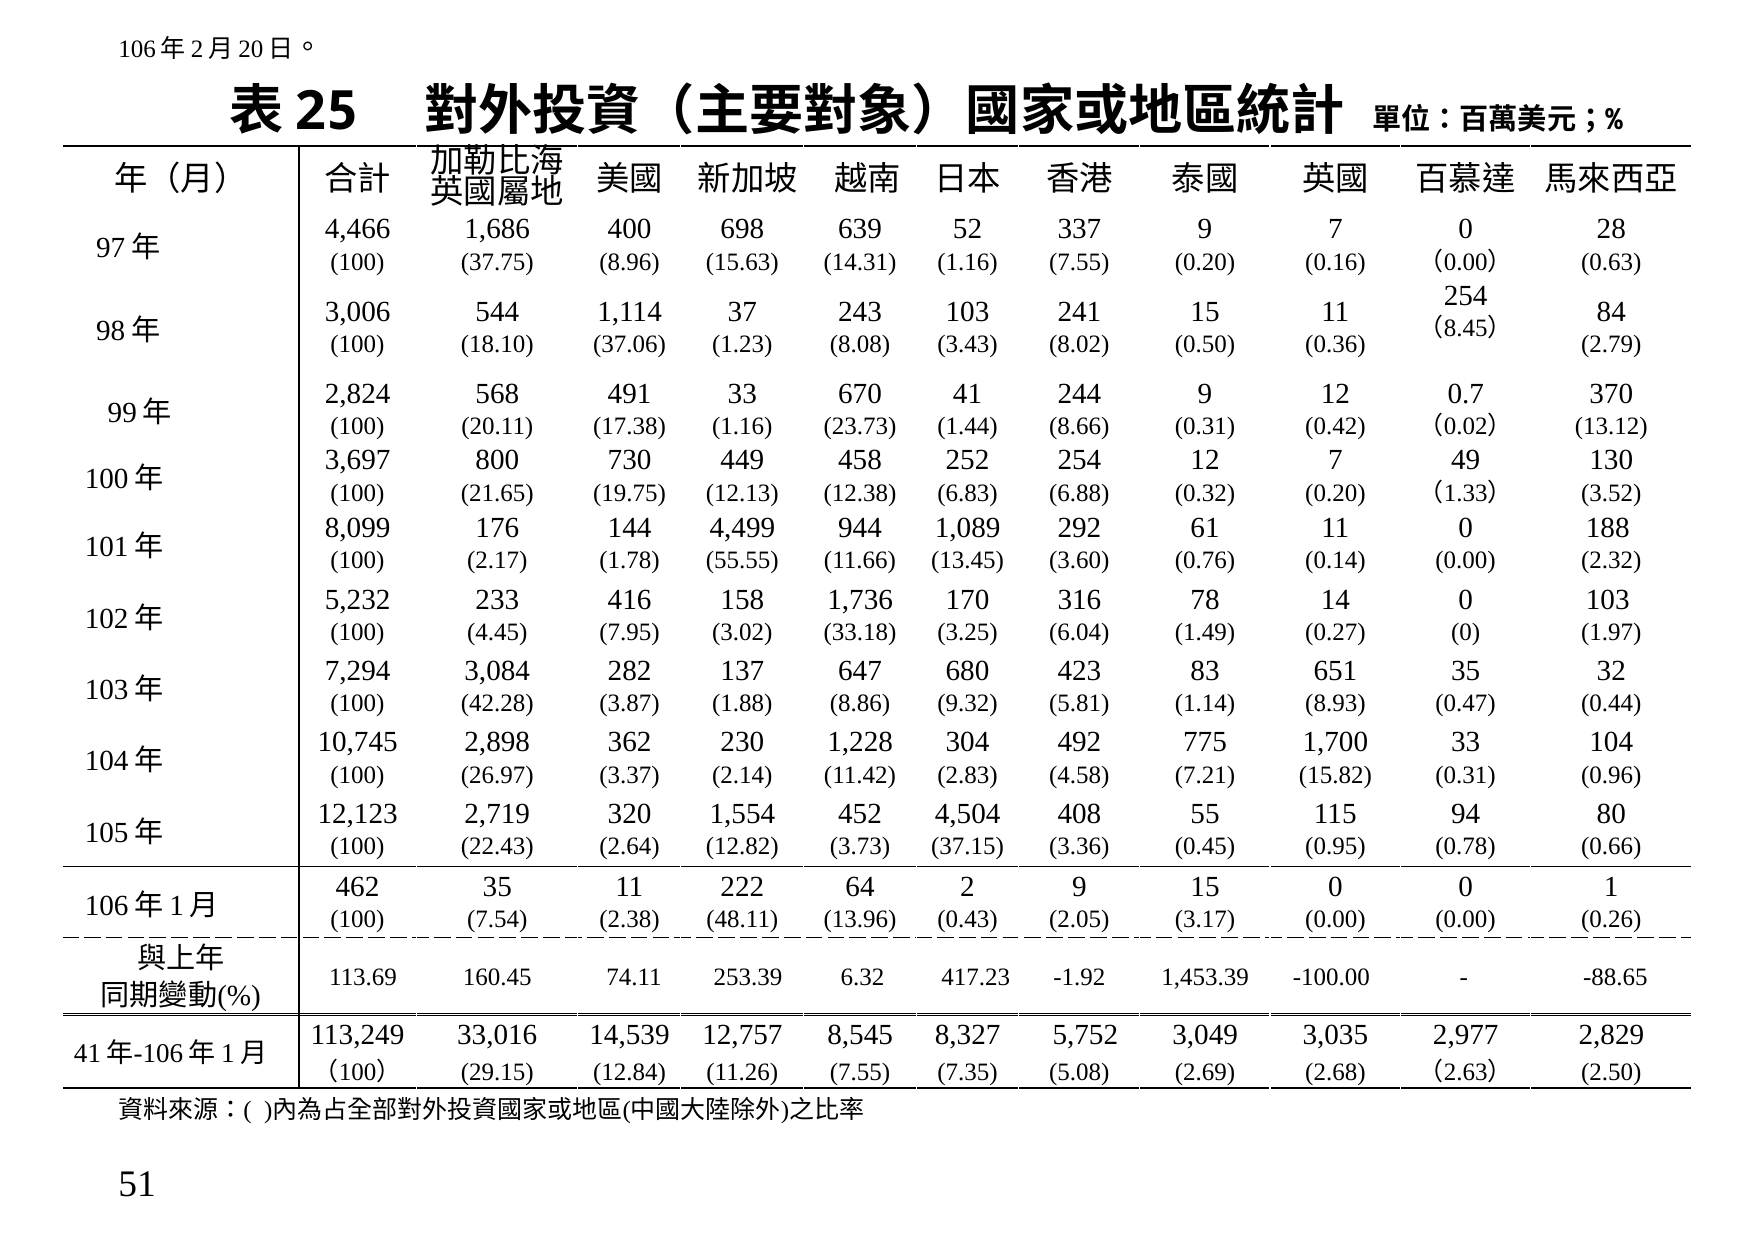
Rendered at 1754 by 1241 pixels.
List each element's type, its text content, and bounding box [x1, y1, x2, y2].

table_cell 282 (3.87) [578, 651, 680, 722]
table_cell 337 (7.55) [1019, 211, 1139, 279]
table_cell 292 (3.60) [1019, 508, 1139, 579]
table_cell 2,829 (2.50) [1531, 1016, 1691, 1087]
table_cell 1,554 (12.82) [681, 794, 803, 866]
table_cell 1,453.39 [1140, 937, 1269, 1013]
table_cell 316 (6.04) [1019, 580, 1139, 651]
table_cell 243 (8.08) [804, 280, 916, 374]
table_cell 680 (9.32) [917, 651, 1018, 722]
table_cell 1,228 (11.42) [804, 722, 916, 794]
table_cell 254 (6.88) [1019, 445, 1139, 507]
table_cell 9 (2.05) [1019, 867, 1139, 937]
table_cell 639 (14.31) [804, 211, 916, 279]
table_cell 362 (3.37) [578, 722, 680, 794]
table_cell 1,114 (37.06) [578, 280, 680, 374]
table_cell 4,499 (55.55) [681, 508, 803, 579]
table_cell 33,016 (29.15) [417, 1016, 577, 1087]
table_cell 9 (0.31) [1140, 375, 1269, 444]
subtitle 表25 對外投資（主要對象）國家或地區統計 單位：百萬美元；% [118, 66, 1636, 145]
table_cell 5,232 (100) [300, 580, 416, 651]
table_cell 1,686 (37.75) [417, 211, 577, 279]
table_cell 49 （1.33） [1401, 445, 1530, 507]
table_cell 9 (0.20) [1140, 211, 1269, 279]
table_cell 15 (0.50) [1140, 280, 1269, 374]
table_cell 400 (8.96) [578, 211, 680, 279]
table_cell 52 (1.16) [917, 211, 1018, 279]
table_cell 15 (3.17) [1140, 867, 1269, 937]
table_cell 103 (3.43) [917, 280, 1018, 374]
table_cell 35 (7.54) [417, 867, 577, 937]
table_cell 78 (1.49) [1140, 580, 1269, 651]
table_cell 5,752 (5.08) [1019, 1016, 1139, 1087]
table_cell -1.92 [1019, 937, 1139, 1013]
table_cell 74.11 [578, 937, 680, 1013]
table_cell 94 (0.78) [1401, 794, 1530, 866]
table_cell 83 (1.14) [1140, 651, 1269, 722]
table_cell 320 (2.64) [578, 794, 680, 866]
table_cell 188 (2.32) [1531, 508, 1691, 579]
table_cell 12,757 (11.26) [681, 1016, 803, 1087]
table_cell 800 (21.65) [417, 445, 577, 507]
table_cell 3,084 (42.28) [417, 651, 577, 722]
table_cell 4,504 (37.15) [917, 794, 1018, 866]
table_cell 80 (0.66) [1531, 794, 1691, 866]
table_cell 2,719 (22.43) [417, 794, 577, 866]
table_cell 416 (7.95) [578, 580, 680, 651]
table_cell 417.23 [917, 937, 1018, 1013]
table_cell 1,736 (33.18) [804, 580, 916, 651]
table_cell 98年 [63, 280, 298, 374]
table_cell 105年 [63, 794, 298, 866]
table_cell 32 (0.44) [1531, 651, 1691, 722]
table_cell -100.00 [1271, 937, 1400, 1013]
table_cell 775 (7.21) [1140, 722, 1269, 794]
table_cell 37 (1.23) [681, 280, 803, 374]
table_cell 2 (0.43) [917, 867, 1018, 937]
table_cell 與上年 同期變動(%) [63, 937, 298, 1013]
table_cell 651 (8.93) [1271, 651, 1400, 722]
table_cell 491 (17.38) [578, 375, 680, 444]
table_header 加勒比海 英國屬地 [417, 147, 577, 209]
table_cell 698 (15.63) [681, 211, 803, 279]
table_cell 230 (2.14) [681, 722, 803, 794]
table_cell 7 (0.20) [1271, 445, 1400, 507]
table_cell 12,123 (100) [300, 794, 416, 866]
table_cell 137 (1.88) [681, 651, 803, 722]
table_header 日本 [917, 147, 1018, 209]
table_cell 100年 [63, 445, 298, 507]
table_cell 3,035 (2.68) [1271, 1016, 1400, 1087]
table_cell 33 (0.31) [1401, 722, 1530, 794]
table_cell 8,545 (7.55) [804, 1016, 916, 1087]
table_cell 12 (0.32) [1140, 445, 1269, 507]
table_cell 252 (6.83) [917, 445, 1018, 507]
table_cell 670 (23.73) [804, 375, 916, 444]
table_cell 647 (8.86) [804, 651, 916, 722]
table_cell 3,049 (2.69) [1140, 1016, 1269, 1087]
table_cell 160.45 [417, 937, 577, 1013]
table_cell 97年 [63, 211, 298, 279]
table_cell 3,006 (100) [300, 280, 416, 374]
table_cell 64 (13.96) [804, 867, 916, 937]
table_cell 12 (0.42) [1271, 375, 1400, 444]
table_header 英國 [1271, 147, 1400, 209]
table_cell 233 (4.45) [417, 580, 577, 651]
table_cell 1 (0.26) [1531, 867, 1691, 937]
table_cell 0 (0.00) [1401, 508, 1530, 579]
table_cell 2,824 (100) [300, 375, 416, 444]
table_cell 370 (13.12) [1531, 375, 1691, 444]
table_cell 6.32 [804, 937, 916, 1013]
table_cell 7,294 (100) [300, 651, 416, 722]
table_cell 115 (0.95) [1271, 794, 1400, 866]
table_cell 8,099 (100) [300, 508, 416, 579]
table_cell 113,249 （100） [300, 1016, 416, 1087]
table_cell 222 (48.11) [681, 867, 803, 937]
table_cell 11 (0.36) [1271, 280, 1400, 374]
table_header 泰國 [1140, 147, 1269, 209]
table_cell 99年 [63, 375, 298, 444]
table_cell 423 (5.81) [1019, 651, 1139, 722]
table_cell 11 (0.14) [1271, 508, 1400, 579]
table_cell 158 (3.02) [681, 580, 803, 651]
table_header 百慕達 [1401, 147, 1530, 209]
table_cell 253.39 [681, 937, 803, 1013]
table_cell 0 (0.00) [1401, 867, 1530, 937]
table_cell 0 （0.00） [1401, 211, 1530, 279]
table_cell 4,466 (100) [300, 211, 416, 279]
table_cell 241 (8.02) [1019, 280, 1139, 374]
table_cell 176 (2.17) [417, 508, 577, 579]
table_cell 7 (0.16) [1271, 211, 1400, 279]
table_cell 544 (18.10) [417, 280, 577, 374]
table_cell 14,539 (12.84) [578, 1016, 680, 1087]
table_cell 1,700 (15.82) [1271, 722, 1400, 794]
text 資料來源：( )內為占全部對外投資國家或地區(中國大陸除外)之比率 [118, 1089, 1636, 1126]
table_cell 144 (1.78) [578, 508, 680, 579]
table_header 香港 [1019, 147, 1139, 209]
table_header 越南 [804, 147, 916, 209]
table_cell 113.69 [300, 937, 416, 1013]
table_cell 61 (0.76) [1140, 508, 1269, 579]
table_cell 103 (1.97) [1531, 580, 1691, 651]
table_header 馬來西亞 [1531, 147, 1691, 209]
table_cell 2,977 （2.63） [1401, 1016, 1530, 1087]
table_cell 101年 [63, 508, 298, 579]
table_cell 0 (0.00) [1271, 867, 1400, 937]
table_cell 568 (20.11) [417, 375, 577, 444]
text 106年2月20日。 [118, 24, 1636, 66]
table_header 年（月） [63, 147, 298, 209]
table_cell 106年1月 [63, 867, 298, 937]
table_cell 84 (2.79) [1531, 280, 1691, 374]
table_cell 449 (12.13) [681, 445, 803, 507]
table_cell 492 (4.58) [1019, 722, 1139, 794]
table_cell -88.65 [1531, 937, 1691, 1013]
table_cell 10,745 (100) [300, 722, 416, 794]
table_cell 3,697 (100) [300, 445, 416, 507]
table_cell 11 (2.38) [578, 867, 680, 937]
table_cell 103年 [63, 651, 298, 722]
table_header 合計 [300, 147, 416, 209]
table_cell 41年-106年1月 [63, 1016, 298, 1087]
table_cell 55 (0.45) [1140, 794, 1269, 866]
table_cell 102年 [63, 580, 298, 651]
table_cell 408 (3.36) [1019, 794, 1139, 866]
table_cell 35 (0.47) [1401, 651, 1530, 722]
table_cell 8,327 (7.35) [917, 1016, 1018, 1087]
table_cell 41 (1.44) [917, 375, 1018, 444]
table_cell 2,898 (26.97) [417, 722, 577, 794]
table_cell 33 (1.16) [681, 375, 803, 444]
table_cell 244 (8.66) [1019, 375, 1139, 444]
table_cell 14 (0.27) [1271, 580, 1400, 651]
table_cell 0.7 （0.02） [1401, 375, 1530, 444]
table_cell 452 (3.73) [804, 794, 916, 866]
table_cell 730 (19.75) [578, 445, 680, 507]
table_cell 462 (100) [300, 867, 416, 937]
table_cell 304 (2.83) [917, 722, 1018, 794]
table_cell - [1401, 937, 1530, 1013]
table_cell 130 (3.52) [1531, 445, 1691, 507]
table_header 新加坡 [681, 147, 803, 209]
table_cell 28 (0.63) [1531, 211, 1691, 279]
table_cell 170 (3.25) [917, 580, 1018, 651]
table_cell 104年 [63, 722, 298, 794]
table_cell 104 (0.96) [1531, 722, 1691, 794]
table_cell 458 (12.38) [804, 445, 916, 507]
table_cell 944 (11.66) [804, 508, 916, 579]
table_cell 1,089 (13.45) [917, 508, 1018, 579]
table_cell 254 （8.45） [1401, 280, 1530, 374]
table_header 美國 [578, 147, 680, 209]
table_cell 0 (0) [1401, 580, 1530, 651]
